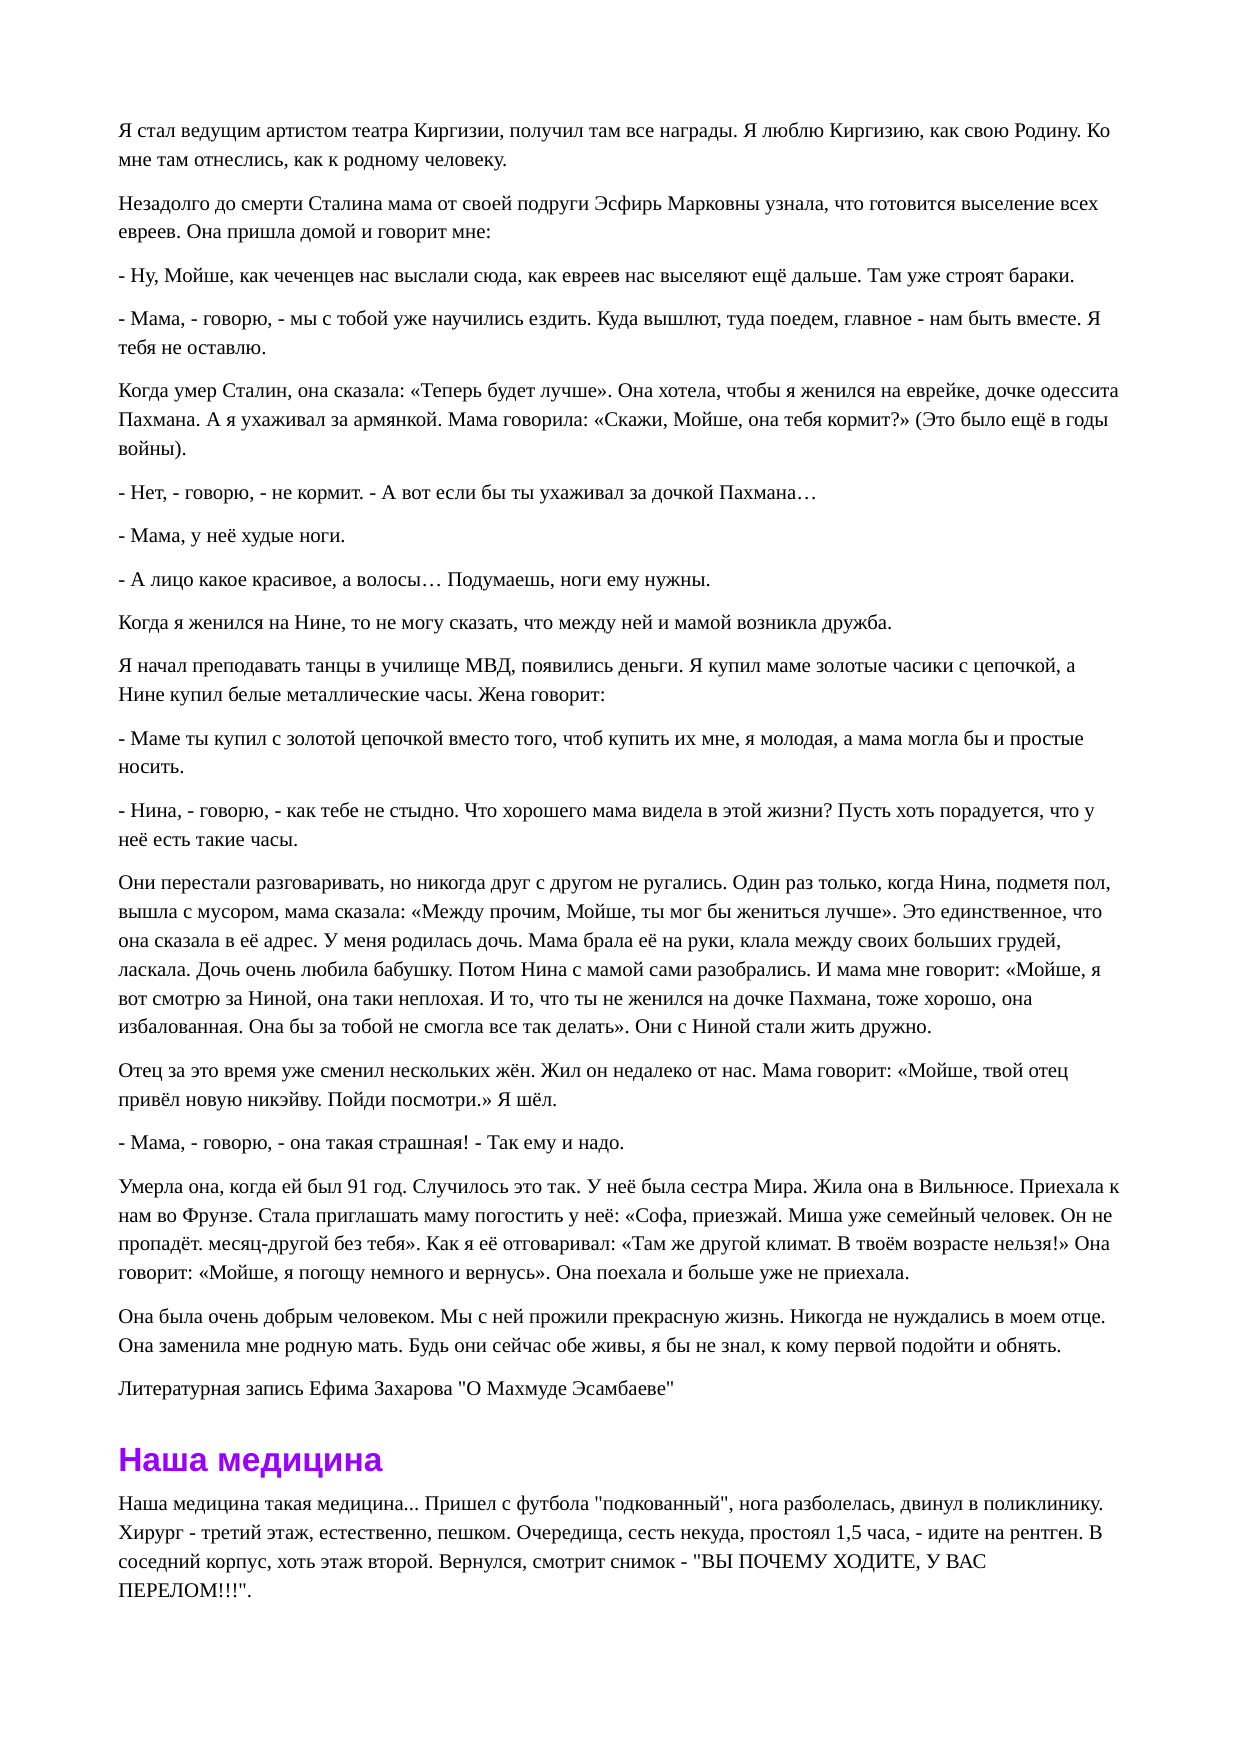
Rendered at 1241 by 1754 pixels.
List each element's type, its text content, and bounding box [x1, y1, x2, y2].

text Литературная запись Ефима Захарова "О Махмуде Эсамбаеве" [118, 1376, 1122, 1400]
text - Маме ты купил с золотой цепочкой вместо того, чтоб купить их мне, я молодая, а мама могла бы и простые носить. [118, 726, 1122, 778]
text Я стал ведущим артистом театра Киргизии, получил там все награды. Я люблю Киргизию, как свою Родину. Ко мне там отнеслись, как к родному человеку. [118, 118, 1122, 171]
text Незадолго до смерти Сталина мама от своей подруги Эсфирь Марковны узнала, что готовится выселение всех евреев. Она пришла домой и говорит мне: [118, 190, 1122, 243]
text - А лицо какое красивое, а волосы… Подумаешь, ноги ему нужны. [118, 566, 1122, 591]
text Отец за это время уже сменил нескольких жён. Жил он недалеко от нас. Мама говорит: «Мойше, твой отец привёл новую никэйву. Пойди посмотри.» Я шёл. [118, 1058, 1122, 1111]
text Умерла она, когда ей был 91 год. Случилось это так. У неё была сестра Мира. Жила она в Вильнюсе. Приехала к нам во Фрунзе. Стала приглашать маму погостить у неё: «Софа, приезжай. Миша уже семейный человек. Он не пропадёт. месяц-другой без тебя». Как я её отговаривал: «Там же другой климат. В твоём возрасте нельзя!» Она говорит: «Мойше, я погощу немного и вернусь». Она поехала и больше уже не приехала. [118, 1174, 1122, 1284]
text Она была очень добрым человеком. Мы с ней прожили прекрасную жизнь. Никогда не нуждались в моем отце. Она заменила мне родную мать. Будь они сейчас обе живы, я бы не знал, к кому первой подойти и обнять. [118, 1304, 1122, 1357]
text Наша медицина такая медицина... Пришел с футбола "подкованный", нога разболелась, двинул в поликлинику. Хирург - третий этаж, естественно, пешком. Очередища, сесть некуда, простоял 1,5 часа, - идите на рентген. В соседний корпус, хоть этаж второй. Вернулся, смотрит снимок - "ВЫ ПОЧЕМУ ХОДИТЕ, У ВАС ПЕРЕЛОМ!!!". [118, 1491, 1122, 1602]
text - Мама, - говорю, - она такая страшная! - Так ему и надо. [118, 1130, 1122, 1154]
text Я начал преподавать танцы в училище МВД, появились деньги. Я купил маме золотые часики с цепочкой, а Нине купил белые металлические часы. Жена говорит: [118, 653, 1122, 706]
text - Нет, - говорю, - не кормит. - А вот если бы ты ухаживал за дочкой Пахмана… [118, 479, 1122, 504]
subtitle ​Наша медицина [118, 1440, 1122, 1479]
text - Ну, Мойше, как чеченцев нас выслали сюда, как евреев нас выселяют ещё дальше. Там уже строят бараки. [118, 263, 1122, 287]
text Когда я женился на Нине, то не могу сказать, что между ней и мамой возникла дружба. [118, 610, 1122, 634]
text - Мамa, у неё худые ноги. [118, 523, 1122, 547]
text Они перестали разговаривать, но никогда друг с другом не ругались. Один раз только, когда Нина, подметя пол, вышла с мусором, мама сказала: «Между прочим, Мойше, ты мог бы жениться лучше». Это единственное, что она сказала в её адрес. У меня родилась дочь. Мама брала её на руки, клала между своих больших грудей, ласкала. Дочь очень любила бабушку. Потом Нина с мамой сами разобрались. И мама мне говорит: «Мойше, я вот смотрю за Ниной, она таки неплохая. И то, что ты не женился на дочке Пахмана, тоже хорошо, она избалованная. Она бы за тобой не смогла все так делать». Они с Ниной стали жить дружно. [118, 870, 1122, 1038]
text - Нина, - говорю, - как тебе не стыдно. Что хорошего мама видела в этой жизни? Пусть хоть порадуется, что у неё есть такие часы. [118, 798, 1122, 851]
text - Мама, - говорю, - мы с тобой уже научились ездить. Куда вышлют, туда поедем, главное - нам быть вместе. Я тебя не оставлю. [118, 306, 1122, 359]
text Когда умер Сталин, она сказала: «Теперь будет лучше». Она хотела, чтобы я женился на еврейке, дочке одессита Пахмана. А я ухаживал за армянкой. Мама говорила: «Скажи, Мойше, она тебя кормит?» (Это было ещё в годы войны). [118, 378, 1122, 460]
